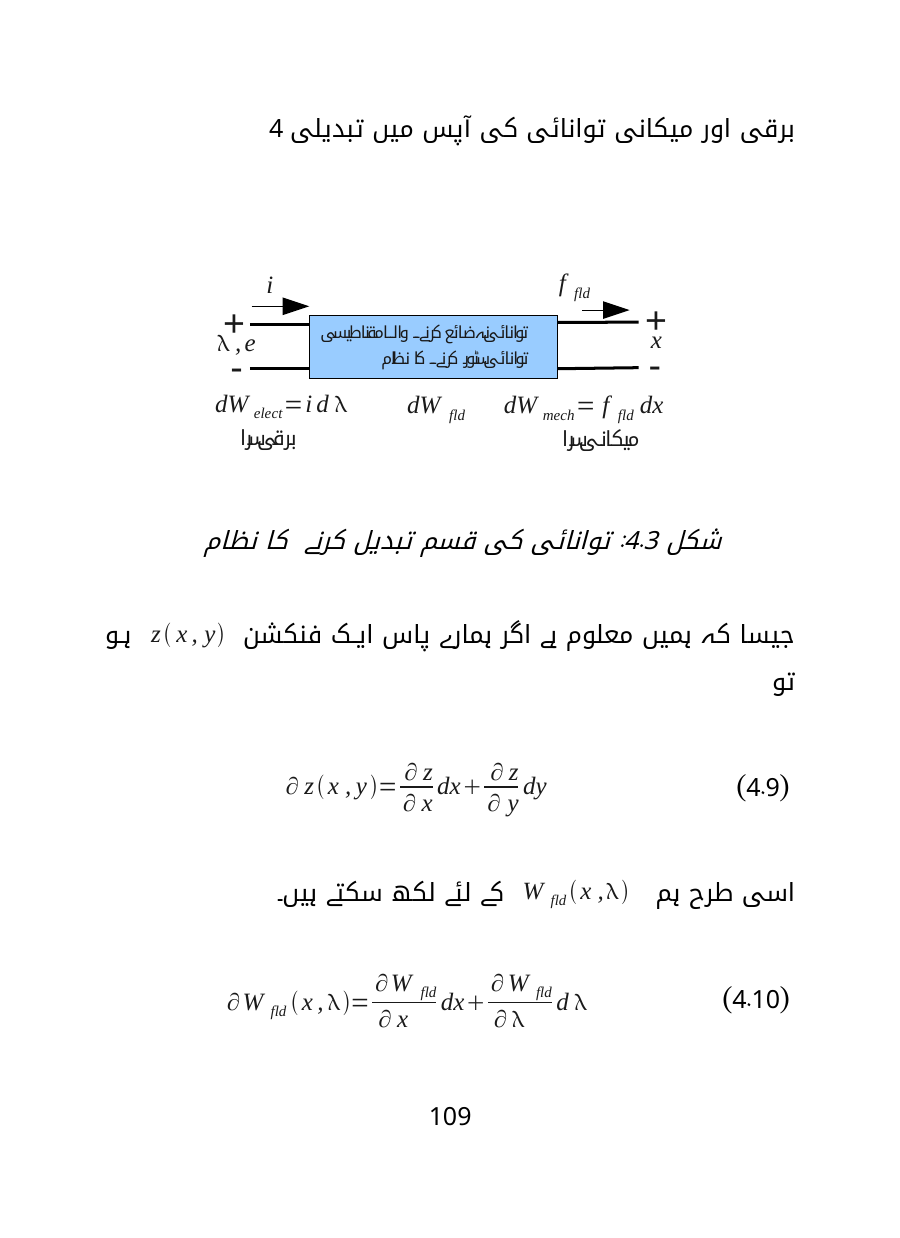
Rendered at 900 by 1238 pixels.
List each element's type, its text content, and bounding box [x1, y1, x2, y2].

text اسی طرح ہم کے لئے لکھ سکتے ہیں۔ [105, 869, 795, 917]
table_header [105, 964, 701, 1050]
table_header (4.9) [718, 753, 795, 836]
text جیسا کہ ہمیں معلوم ہے اگر ہمارے پاس ایک فنکشنہو تو [105, 611, 795, 706]
table_header (4.10) [701, 964, 795, 1050]
text شکل 4.3: توانائی کی قسم تبدیل کرنے کا نظام [179, 195, 721, 565]
table_header [105, 753, 718, 836]
